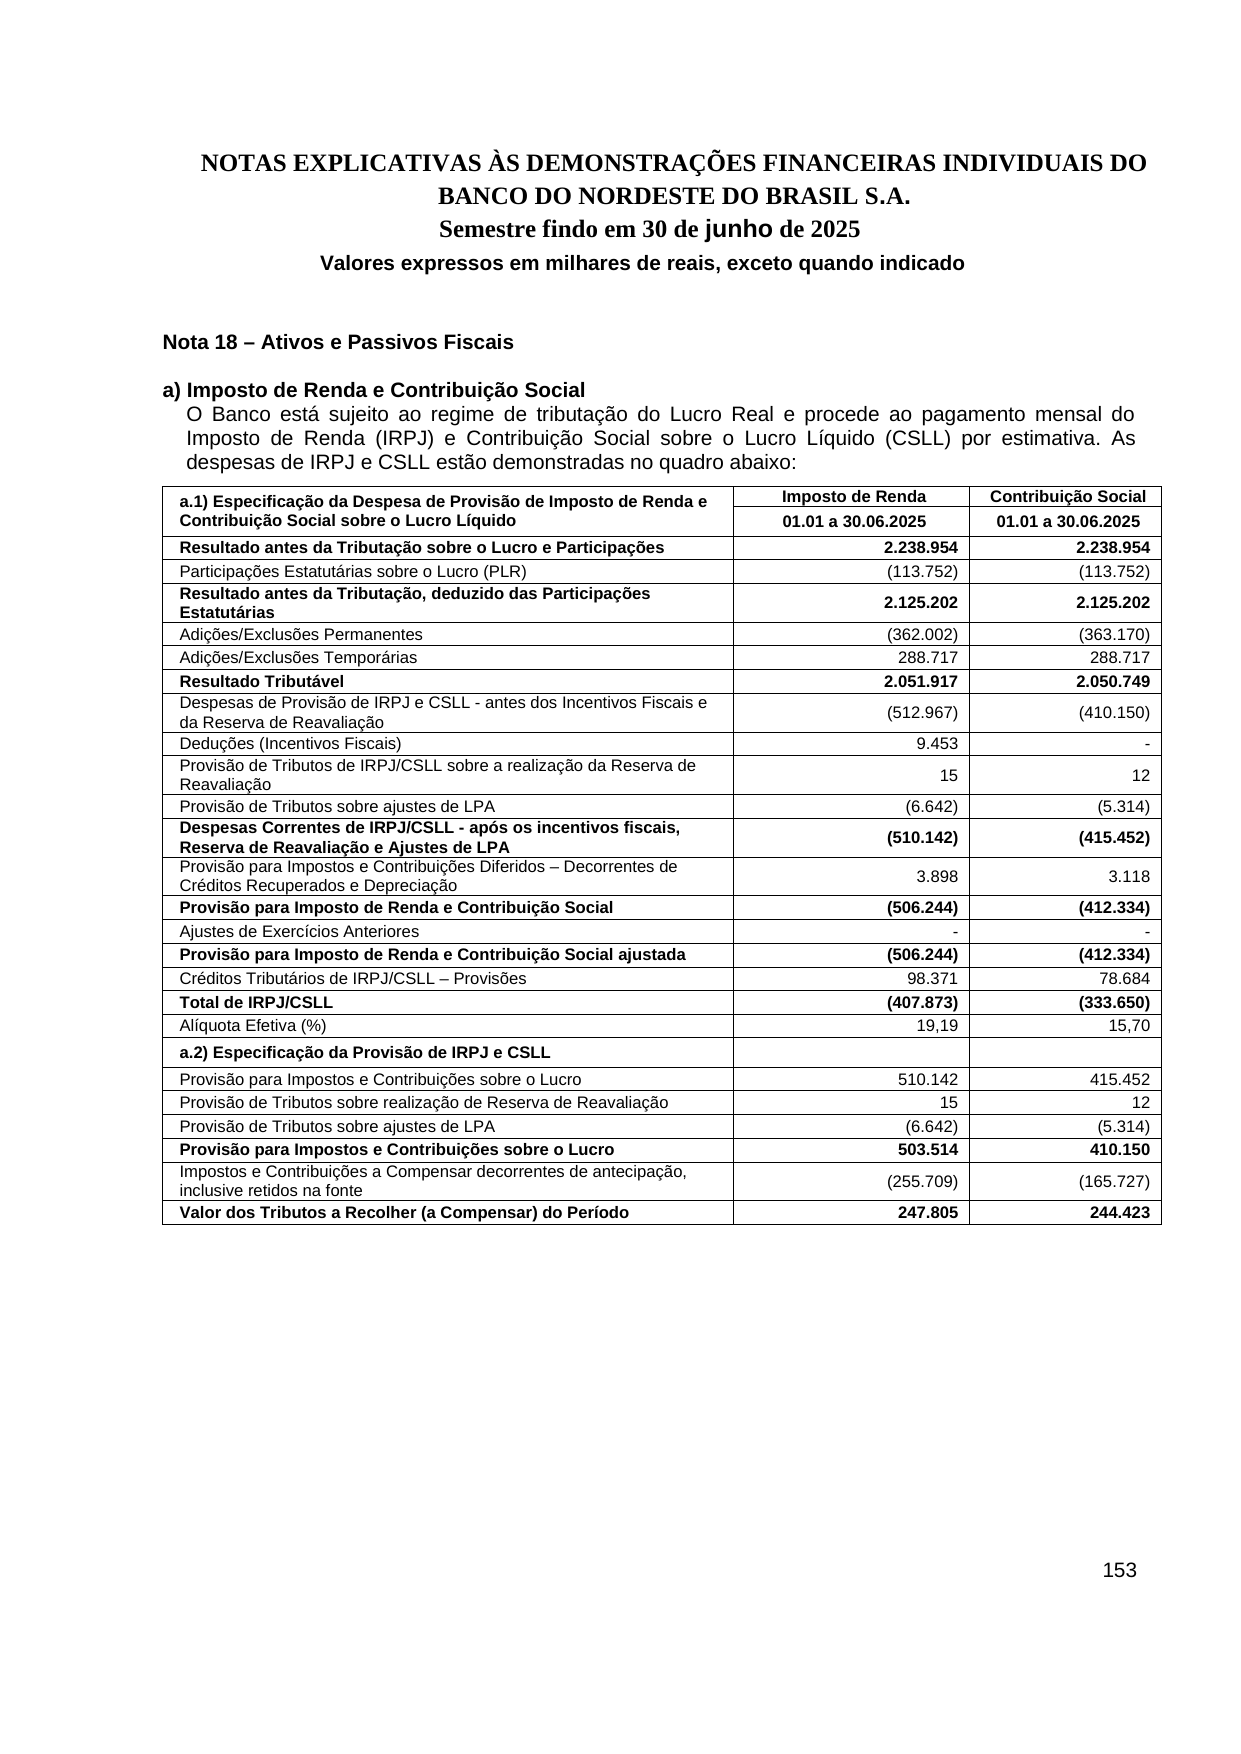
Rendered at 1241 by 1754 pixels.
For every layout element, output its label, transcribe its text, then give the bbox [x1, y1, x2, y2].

table_cell (506.244) [734, 944, 969, 966]
list Imposto de Renda e Contribuição Social [162, 378, 1137, 402]
table_header Imposto de Renda [734, 487, 969, 506]
table_cell Participações Estatutárias sobre o Lucro (PLR) [163, 560, 733, 583]
table_cell (410.150) [970, 694, 1161, 732]
table_cell (510.142) [734, 819, 969, 857]
table_cell Provisão para Impostos e Contribuições sobre o Lucro [163, 1068, 733, 1090]
table_cell (6.642) [734, 1115, 969, 1138]
table_cell a.2) Especificação da Provisão de IRPJ e CSLL [163, 1038, 733, 1067]
table_cell Adições/Exclusões Permanentes [163, 623, 733, 645]
table_cell (407.873) [734, 991, 969, 1014]
table_cell Provisão para Imposto de Renda e Contribuição Social ajustada [163, 944, 733, 966]
table_cell (412.334) [970, 896, 1161, 919]
table_cell Provisão para Imposto de Renda e Contribuição Social [163, 896, 733, 919]
table_cell [734, 1038, 969, 1067]
table_cell Despesas de Provisão de IRPJ e CSLL - antes dos Incentivos Fiscais e da Reserva de Reavaliação [163, 694, 733, 732]
table_cell - [970, 733, 1161, 755]
table_cell (512.967) [734, 694, 969, 732]
table_header Contribuição Social [970, 487, 1161, 506]
table_cell Créditos Tributários de IRPJ/CSLL – Provisões [163, 968, 733, 990]
table_cell 15 [734, 756, 969, 794]
table_cell 244.423 [970, 1201, 1161, 1224]
table_cell Resultado antes da Tributação sobre o Lucro e Participações [163, 537, 733, 559]
table_cell 01.01 a 30.06.2025 [970, 507, 1161, 536]
table_cell 19,19 [734, 1015, 969, 1037]
table_cell (5.314) [970, 1115, 1161, 1138]
table_cell 3.898 [734, 858, 969, 895]
table_cell Resultado Tributável [163, 670, 733, 693]
table_cell 01.01 a 30.06.2025 [734, 507, 969, 536]
table_cell (506.244) [734, 896, 969, 919]
table_cell Provisão de Tributos sobre ajustes de LPA [163, 1115, 733, 1138]
table_cell Deduções (Incentivos Fiscais) [163, 733, 733, 755]
table_cell Total de IRPJ/CSLL [163, 991, 733, 1014]
table_cell Despesas Correntes de IRPJ/CSLL - após os incentivos fiscais, Reserva de Reavaliação e Ajustes de LPA [163, 819, 733, 857]
table_cell (6.642) [734, 795, 969, 818]
table_cell 2.125.202 [970, 584, 1161, 622]
table_cell 510.142 [734, 1068, 969, 1090]
table_cell 3.118 [970, 858, 1161, 895]
table_cell (362.002) [734, 623, 969, 645]
table_cell Impostos e Contribuições a Compensar decorrentes de antecipação, inclusive retidos na fonte [163, 1163, 733, 1200]
table_cell (363.170) [970, 623, 1161, 645]
table_cell 2.238.954 [734, 537, 969, 559]
table_cell 98.371 [734, 968, 969, 990]
table_cell 15 [734, 1091, 969, 1114]
table_cell 9.453 [734, 733, 969, 755]
table_header a.1) Especificação da Despesa de Provisão de Imposto de Renda e Contribuição Social sobre o Lucro Líquido [163, 487, 733, 536]
table_cell (113.752) [970, 560, 1161, 583]
table_cell (165.727) [970, 1163, 1161, 1200]
table_cell Resultado antes da Tributação, deduzido das Participações Estatutárias [163, 584, 733, 622]
table_cell 15,70 [970, 1015, 1161, 1037]
table_cell 12 [970, 1091, 1161, 1114]
table_cell - [970, 920, 1161, 943]
table_cell (333.650) [970, 991, 1161, 1014]
table_cell (255.709) [734, 1163, 969, 1200]
table_cell 247.805 [734, 1201, 969, 1224]
table_cell Ajustes de Exercícios Anteriores [163, 920, 733, 943]
table_cell 2.050.749 [970, 670, 1161, 693]
table_cell Provisão de Tributos de IRPJ/CSLL sobre a realização da Reserva de Reavaliação [163, 756, 733, 794]
table_cell 2.051.917 [734, 670, 969, 693]
table_cell 288.717 [970, 646, 1161, 669]
table_cell 288.717 [734, 646, 969, 669]
table_cell 415.452 [970, 1068, 1161, 1090]
table_cell [970, 1038, 1161, 1067]
table_cell (412.334) [970, 944, 1161, 966]
table_cell (5.314) [970, 795, 1161, 818]
table_cell Provisão para Impostos e Contribuições Diferidos – Decorrentes de Créditos Recuperados e Depreciação [163, 858, 733, 895]
table_cell 503.514 [734, 1139, 969, 1161]
table_cell 2.125.202 [734, 584, 969, 622]
table_cell (113.752) [734, 560, 969, 583]
table_cell Adições/Exclusões Temporárias [163, 646, 733, 669]
table_cell 410.150 [970, 1139, 1161, 1161]
text O Banco está sujeito ao regime de tributação do Lucro Real e procede ao pagamento mensal do Imposto de Renda (IRPJ) e Contribuição Social sobre o Lucro Líquido (CSLL) por estimativa. As despesas de IRPJ e CSLL estão demonstradas no quadro abaixo: [186, 402, 1137, 474]
table_cell (415.452) [970, 819, 1161, 857]
table_cell Provisão de Tributos sobre realização de Reserva de Reavaliação [163, 1091, 733, 1114]
table_cell 12 [970, 756, 1161, 794]
table_cell Alíquota Efetiva (%) [163, 1015, 733, 1037]
table_cell Provisão para Impostos e Contribuições sobre o Lucro [163, 1139, 733, 1161]
table_cell Provisão de Tributos sobre ajustes de LPA [163, 795, 733, 818]
table_cell Valor dos Tributos a Recolher (a Compensar) do Período [163, 1201, 733, 1224]
table_cell 2.238.954 [970, 537, 1161, 559]
table_cell 78.684 [970, 968, 1161, 990]
text Nota 18 – Ativos e Passivos Fiscais [162, 329, 1137, 353]
table_cell - [734, 920, 969, 943]
